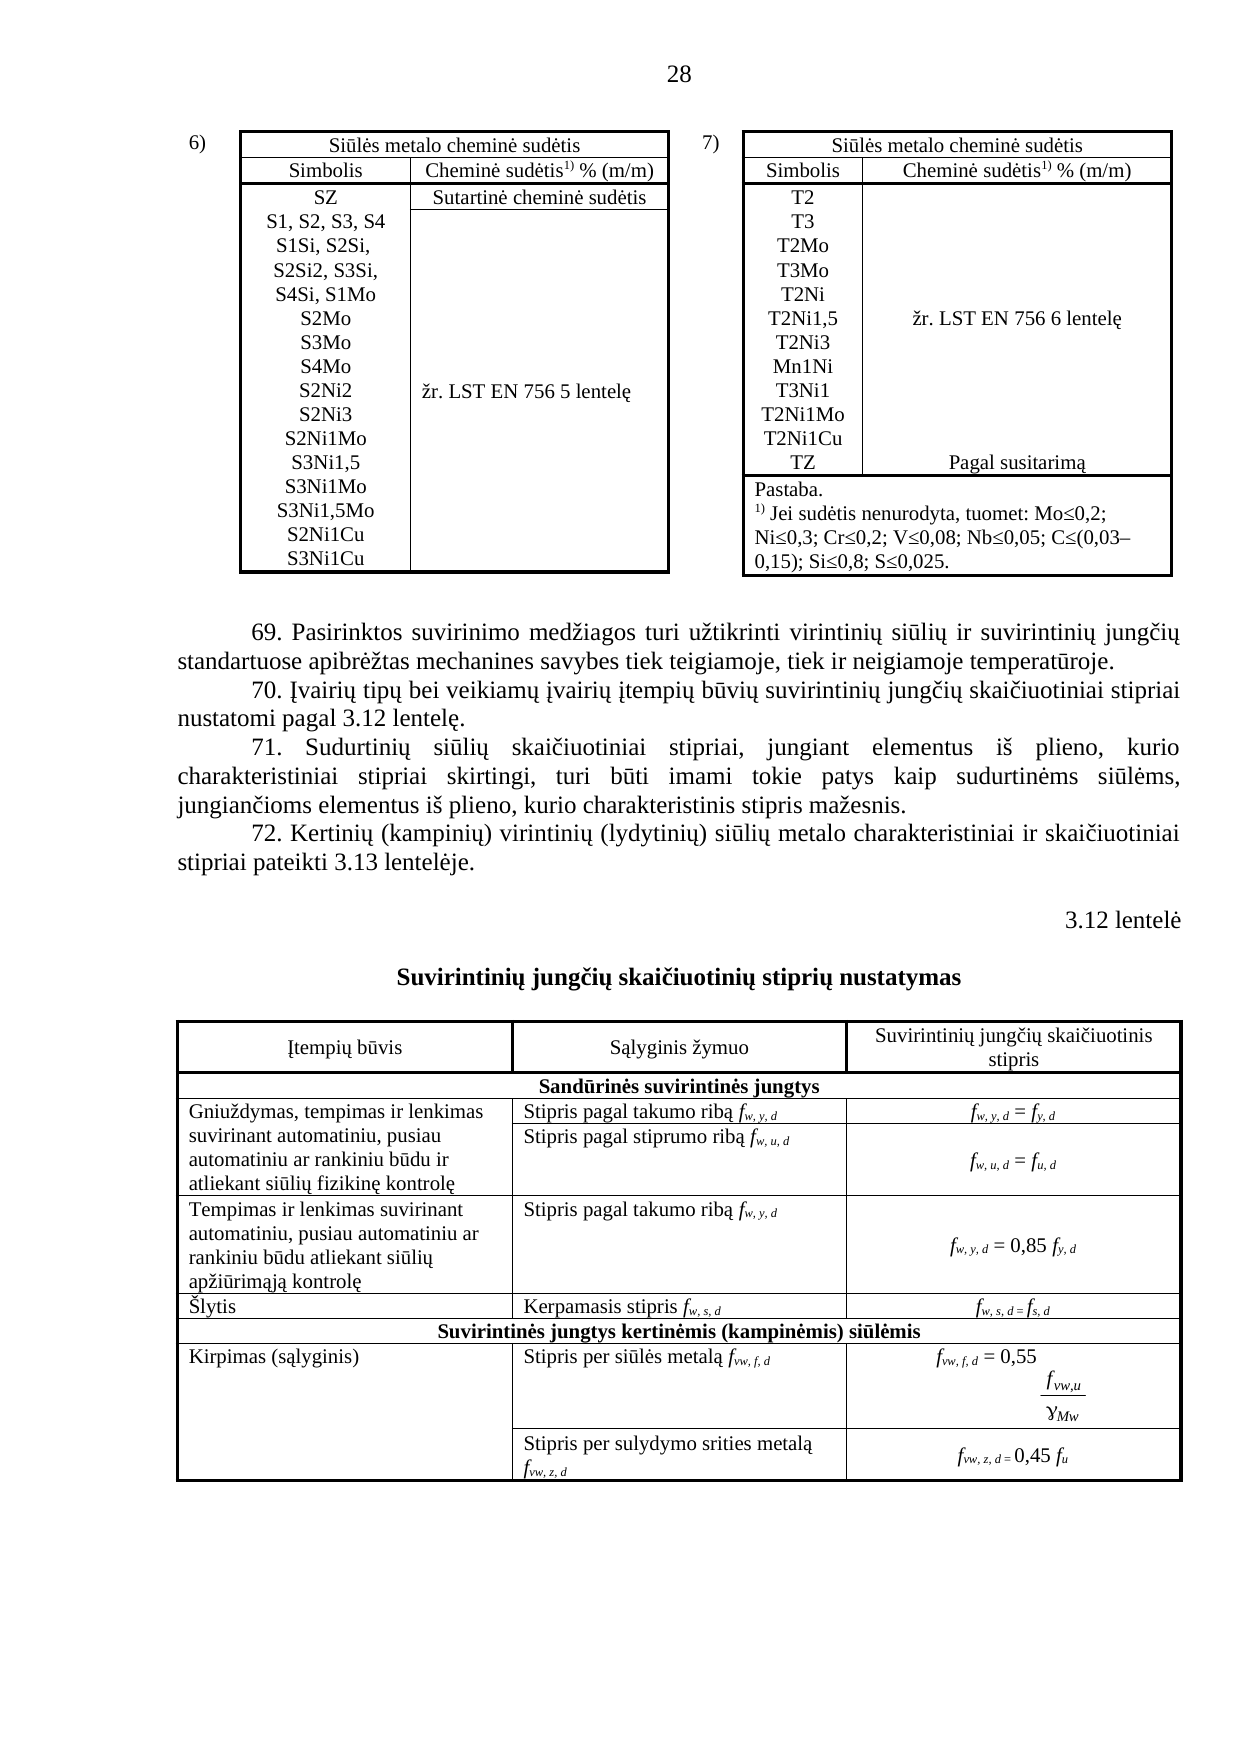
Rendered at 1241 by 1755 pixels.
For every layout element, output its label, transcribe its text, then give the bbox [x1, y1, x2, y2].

table_cell Pagal susitarimą [863, 450, 1170, 474]
table_cell Šlytis [179, 1294, 512, 1318]
table_cell Simbolis [242, 158, 410, 182]
table_cell Stipris pagal stiprumo ribą fw, u, d [513, 1124, 846, 1195]
text 72. Kertinių (kampinių) virintinių (lydytinių) siūlių metalo charakteristiniai ir skaičiuotiniai stipriai pateikti 3.13 lentelėje. [177, 818, 1181, 876]
table_cell Gniuždymas, tempimas ir lenkimas suvirinant automatiniu, pusiau automatiniu ar rankiniu būdu ir atliekant siūlių fizikinę kontrolę [179, 1099, 512, 1195]
table_cell [219, 118, 691, 588]
table_cell T2 T3 T2Mo T3Mo T2Ni T2Ni1,5 T2Ni3 Mn1Ni T3Ni1 T2Ni1Mo T2Ni1Cu [745, 185, 862, 450]
table_cell 7) [691, 118, 732, 588]
text 3.12 lentelė [177, 905, 1181, 933]
table_cell Stipris per sulydymo srities metalą fvw, z, d [513, 1429, 846, 1479]
table_cell žr. LST EN 756 5 lentelę [411, 210, 667, 570]
table_cell Cheminė sudėtis1) % (m/m) [863, 158, 1170, 182]
table_header Įtempių būvis [179, 1023, 511, 1071]
table_cell Simbolis [745, 158, 862, 182]
text 70. Įvairių tipų bei veikiamų įvairių įtempių būvių suvirintinių jungčių skaičiuotiniai stipriai nustatomi pagal 3.12 lentelę. [177, 675, 1181, 732]
text 71. Sudurtinių siūlių skaičiuotiniai stipriai, jungiant elementus iš plieno, kurio charakteristiniai stipriai skirtingi, turi būti imami tokie patys kaip sudurtinėms siūlėms, jungiančioms elementus iš plieno, kurio charakteristinis stipris mažesnis. [177, 732, 1181, 818]
table_cell SZ S1, S2, S3, S4 S1Si, S2Si, S2Si2, S3Si, S4Si, S1Mo S2Mo S3Mo S4Mo S2Ni2 S2Ni3 S2Ni1Mo S3Ni1,5 S3Ni1Mo S3Ni1,5Mo S2Ni1Cu S3Ni1Cu [242, 185, 410, 570]
table_cell Stipris per siūlės metalą fvw, f, d [513, 1344, 846, 1427]
table_cell Tempimas ir lenkimas suvirinant automatiniu, pusiau automatiniu ar rankiniu būdu atliekant siūlių apžiūrimąją kontrolę [179, 1196, 512, 1293]
table_cell Suvirintinės jungtys kertinėmis (kampinėmis) siūlėmis [179, 1319, 1179, 1343]
table_cell žr. LST EN 756 6 lentelę [863, 185, 1170, 450]
text Suvirintinių jungčių skaičiuotinių stiprių nustatymas [177, 962, 1181, 991]
table_cell [732, 118, 1181, 588]
table_header Siūlės metalo cheminė sudėtis [745, 133, 1170, 157]
table_header Suvirintinių jungčių skaičiuotinis stipris [848, 1023, 1179, 1071]
text 69. Pasirinktos suvirinimo medžiagos turi užtikrinti virintinių siūlių ir suvirintinių jungčių standartuose apibrėžtas mechanines savybes tiek teigiamoje, tiek ir neigiamoje temperatūroje. [177, 617, 1181, 675]
table_cell fw, y, d = fy, d [847, 1099, 1179, 1123]
table_cell Cheminė sudėtis1) % (m/m) [411, 158, 667, 182]
table_cell 6) [177, 118, 218, 588]
table_cell fvw, z, d = 0,45 fu [847, 1429, 1179, 1479]
table_cell TZ [745, 450, 862, 474]
table_cell Stipris pagal takumo ribą fw, y, d [513, 1099, 846, 1123]
table_cell Kirpimas (sąlyginis) [179, 1344, 512, 1479]
table_cell Sutartinė cheminė sudėtis [411, 185, 667, 209]
table_cell fw, y, d = 0,85 fy, d [847, 1196, 1179, 1293]
table_header Sąlyginis žymuo [514, 1023, 845, 1071]
table_cell fw, u, d = fu, d [847, 1124, 1179, 1195]
table_cell fw, s, d = fs, d [847, 1294, 1179, 1318]
table_cell Sandūrinės suvirintinės jungtys [179, 1074, 1179, 1098]
table_cell Kerpamasis stipris fw, s, d [513, 1294, 846, 1318]
table_cell fvw, f, d = 0,55 [847, 1344, 1179, 1427]
table_cell Stipris pagal takumo ribą fw, y, d [513, 1196, 846, 1293]
table_header Siūlės metalo cheminė sudėtis [242, 133, 667, 157]
table_cell Pastaba. 1) Jei sudėtis nenurodyta, tuomet: Mo≤0,2; Ni≤0,3; Cr≤0,2; V≤0,08; Nb≤0,05; C≤(0,03– 0,15); Si≤0,8; S≤0,025. [745, 477, 1170, 573]
